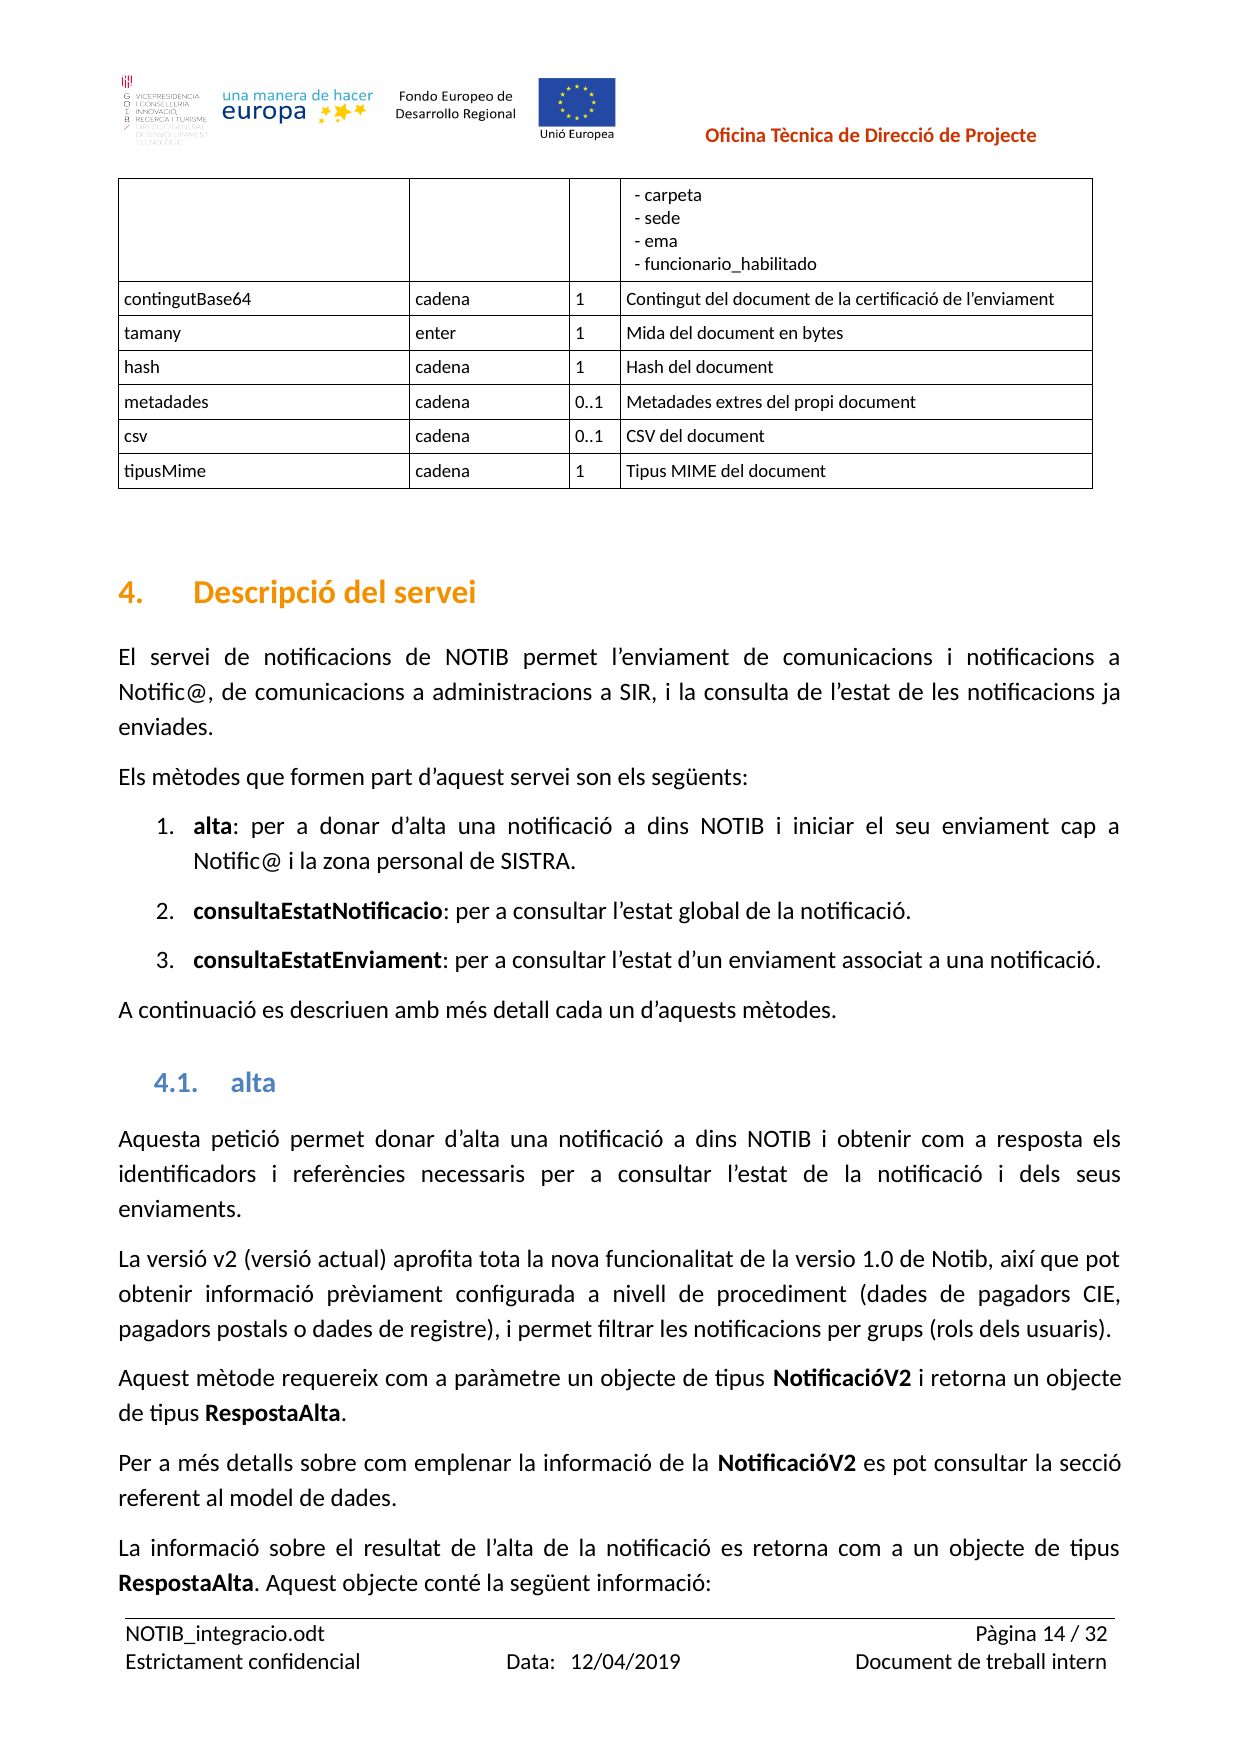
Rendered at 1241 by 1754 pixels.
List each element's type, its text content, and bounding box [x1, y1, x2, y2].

list consultaEstatEnviament: per a consultar l’estat d’un enviament associat a una notificació. [156, 944, 1122, 975]
text La versió v2 (versió actual) aprofita tota la nova funcionalitat de la versio 1.0 de Notib, així que pot obtenir informació prèviament configurada a nivell de procediment (dades de pagadors CIE, pagadors postals o dades de registre), i permet filtrar les notificacions per grups (rols dels usuaris). [118, 1243, 1122, 1343]
table_cell contingutBase64 [119, 282, 409, 315]
table_cell 0..1 [570, 385, 620, 419]
table_cell - carpeta - sede - ema - funcionario_habilitado [621, 179, 1092, 281]
text El servei de notificacions de NOTIB permet l’enviament de comunicacions i notificacions a Notific@, de comunicacions a administracions a SIR, i la consulta de l’estat de les notificacions ja enviades. [118, 641, 1122, 742]
text La informació sobre el resultat de l’alta de la notificació es retorna com a un objecte de tipus RespostaAlta. Aquest objecte conté la següent informació: [118, 1532, 1122, 1597]
table_cell 1 [570, 316, 620, 350]
table_cell [119, 179, 409, 281]
text Aquesta petició permet donar d’alta una notificació a dins NOTIB i obtenir com a resposta els identificadors i referències necessaris per a consultar l’estat de la notificació i dels seus enviaments. [118, 1123, 1122, 1224]
table_cell Metadades extres del propi document [621, 385, 1092, 419]
table_cell CSV del document [621, 420, 1092, 453]
table_cell metadades [119, 385, 409, 419]
table_cell 1 [570, 351, 620, 384]
text A continuació es descriuen amb més detall cada un d’aquests mètodes. [118, 994, 1122, 1024]
table_cell 1 [570, 282, 620, 315]
table_cell Tipus MIME del document [621, 454, 1092, 488]
table_cell [570, 179, 620, 281]
picture [118, 73, 213, 147]
table_cell hash [119, 351, 409, 384]
table_cell cadena [410, 282, 569, 315]
text Per a més detalls sobre com emplenar la informació de la NotificacióV2 es pot consultar la secció referent al model de dades. [118, 1447, 1122, 1513]
list consultaEstatNotificacio: per a consultar l’estat global de la notificació. [156, 895, 1122, 925]
table_cell cadena [410, 420, 569, 453]
subtitle Descripció del servei [118, 571, 1122, 612]
table_cell enter [410, 316, 569, 350]
table_cell cadena [410, 351, 569, 384]
table_cell [410, 179, 569, 281]
table_cell cadena [410, 385, 569, 419]
table_cell cadena [410, 454, 569, 488]
table_cell tamany [119, 316, 409, 350]
table_cell 1 [570, 454, 620, 488]
text Aquest mètode requereix com a paràmetre un objecte de tipus NotificacióV2 i retorna un objecte de tipus RespostaAlta. [118, 1363, 1122, 1428]
table_cell csv [119, 420, 409, 453]
subtitle alta [153, 1064, 1122, 1100]
table_cell tipusMime [119, 454, 409, 488]
text Els mètodes que formen part d’aquest servei son els següents: [118, 761, 1122, 791]
picture [219, 73, 621, 147]
table_cell 0..1 [570, 420, 620, 453]
table_cell Mida del document en bytes [621, 316, 1092, 350]
table_cell Hash del document [621, 351, 1092, 384]
list alta: per a donar d’alta una notificació a dins NOTIB i iniciar el seu enviament cap a Notific@ i la zona personal de SISTRA. [156, 810, 1122, 876]
table_cell Contingut del document de la certificació de l’enviament [621, 282, 1092, 315]
